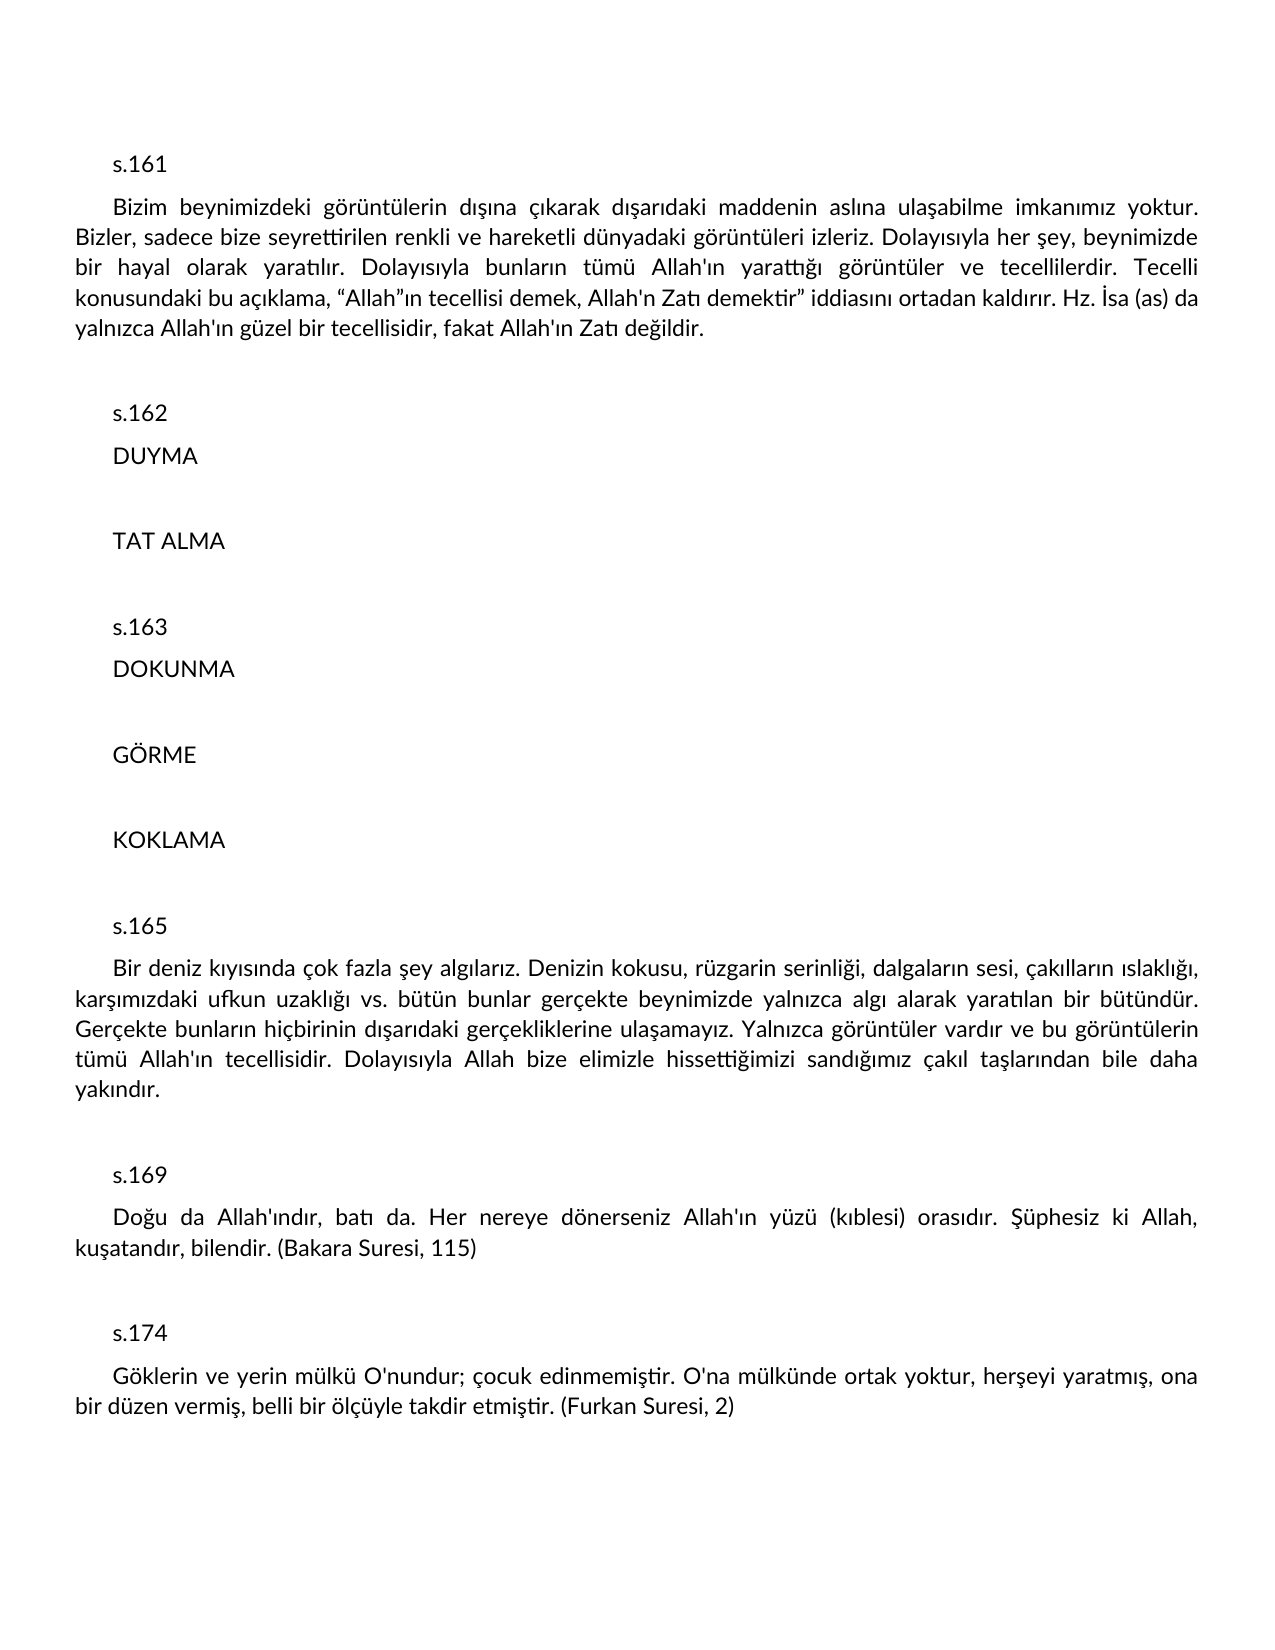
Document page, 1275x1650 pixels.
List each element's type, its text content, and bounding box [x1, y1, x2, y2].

text s.161 [75, 150, 1200, 177]
text Göklerin ve yerin mülkü O'nundur; çocuk edinmemiştir. O'na mülkünde ortak yoktur, herşeyi yaratmış, ona bir düzen vermiş, belli bir ölçüyle takdir etmiştir. (Furkan Suresi, 2) [75, 1361, 1200, 1419]
text GÖRME [75, 741, 1200, 768]
text Bir deniz kıyısında çok fazla şey algılarız. Denizin kokusu, rüzgarin serinliği, dalgaların sesi, çakılların ıslaklığı, karşımızdaki ufkun uzaklığı vs. bütün bunlar gerçekte beynimizde yalnızca algı alarak yaratılan bir bütündür. Gerçekte bunların hiçbirinin dışarıdaki gerçekliklerine ulaşamayız. Yalnızca görüntüler vardır ve bu görüntülerin tümü Allah'ın tecellisidir. Dolayısıyla Allah bize elimizle hissettiğimizi sandığımız çakıl taşlarından bile daha yakındır. [75, 954, 1200, 1102]
text s.174 [75, 1319, 1200, 1346]
text KOKLAMA [75, 826, 1200, 853]
text Bizim beynimizdeki görüntülerin dışına çıkarak dışarıdaki maddenin aslına ulaşabilme imkanımız yoktur. Bizler, sadece bize seyrettirilen renkli ve hareketli dünyadaki görüntüleri izleriz. Dolayısıyla her şey, beynimizde bir hayal olarak yaratılır. Dolayısıyla bunların tümü Allah'ın yarattığı görüntüler ve tecellilerdir. Tecelli konusundaki bu açıklama, “Allah”ın tecellisi demek, Allah'n Zatı demektir” iddiasını ortadan kaldırır. Hz. İsa (as) da yalnızca Allah'ın güzel bir tecellisidir, fakat Allah'ın Zatı değildir. [75, 193, 1200, 341]
text s.163 [75, 612, 1200, 640]
text DUYMA [75, 442, 1200, 469]
text s.169 [75, 1160, 1200, 1188]
text Doğu da Allah'ındır, batı da. Her nereye dönerseniz Allah'ın yüzü (kıblesi) orasıdır. Şüphesiz ki Allah, kuşatandır, bilendir. (Bakara Suresi, 115) [75, 1203, 1200, 1261]
text TAT ALMA [75, 527, 1200, 554]
text DOKUNMA [75, 655, 1200, 683]
text s.165 [75, 911, 1200, 939]
text s.162 [75, 399, 1200, 426]
